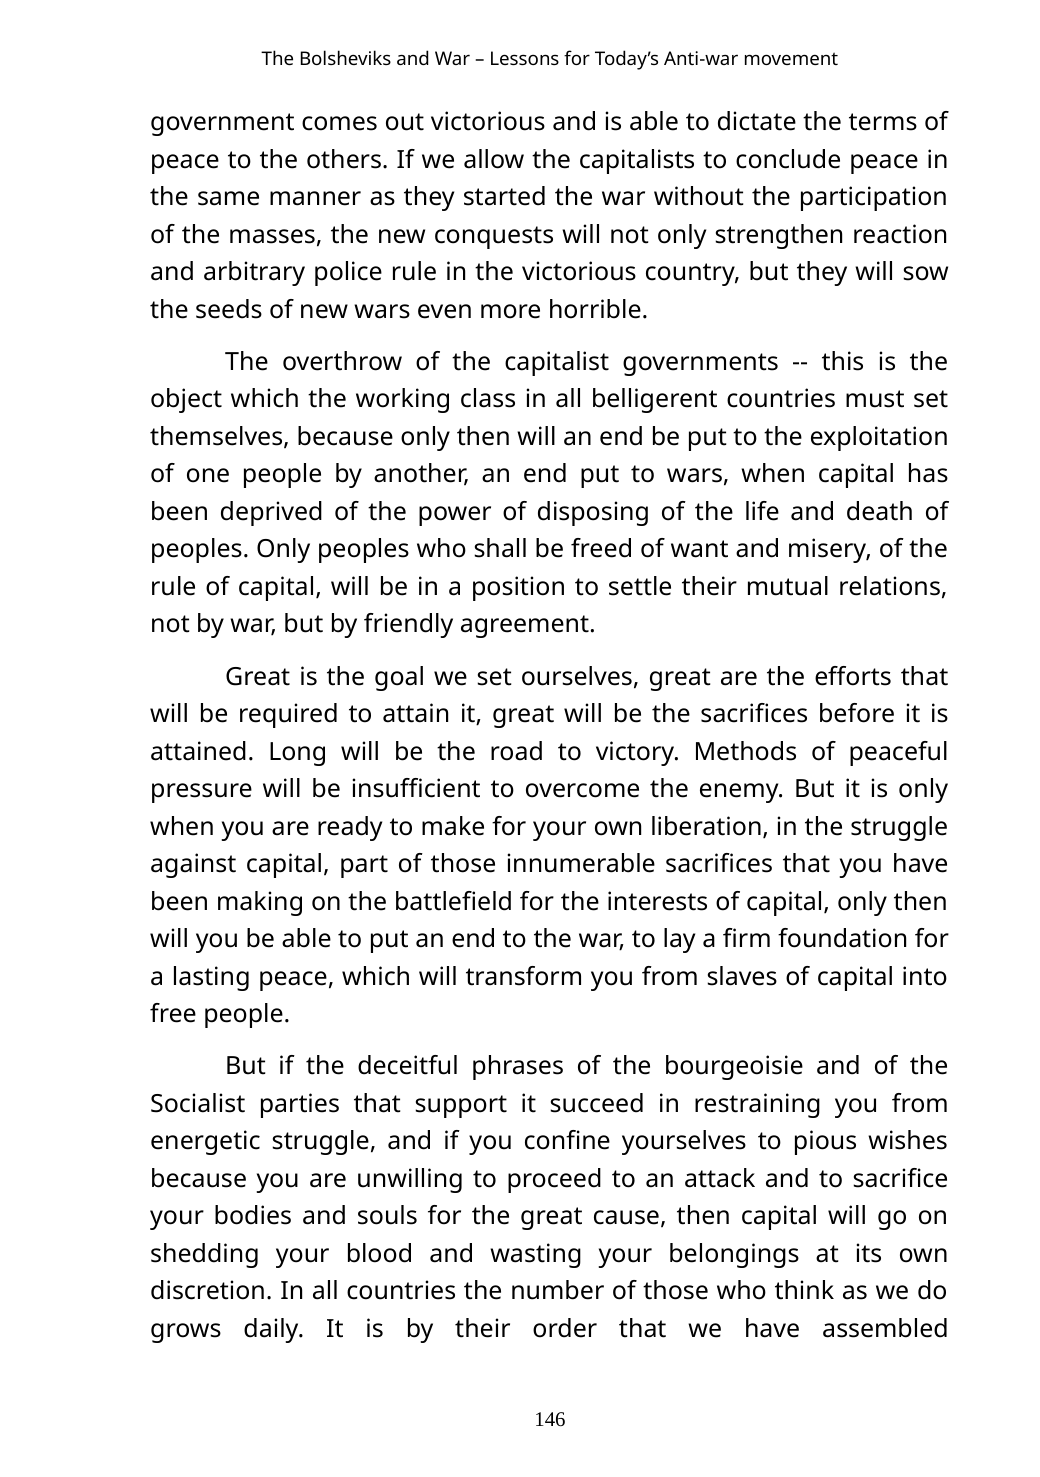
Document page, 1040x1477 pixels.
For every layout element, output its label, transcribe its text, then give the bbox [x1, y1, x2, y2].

text But if the deceitful phrases of the bourgeoisie and of the Socialist parties that support it succeed in restraining you from energetic struggle, and if you confine yourselves to pious wishes because you are unwilling to proceed to an attack and to sacrifice your bodies and souls for the great cause, then capital will go on shedding your blood and wasting your belongings at its own discretion. In all countries the number of those who think as we do grows daily. It is by their order that we have assembled [150, 1044, 949, 1344]
text Great is the goal we set ourselves, great are the efforts that will be required to attain it, great will be the sacrifices before it is attained. Long will be the road to victory. Methods of peaceful pressure will be insufficient to overcome the enemy. But it is only when you are ready to make for your own liberation, in the struggle against capital, part of those innumerable sacrifices that you have been making on the battlefield for the interests of capital, only then will you be able to put an end to the war, to lay a firm foundation for a lasting peace, which will transform you from slaves of capital into free people. [150, 655, 949, 1030]
text The overthrow of the capitalist governments -- this is the object which the working class in all belligerent countries must set themselves, because only then will an end be put to the exploitation of one people by another, an end put to wars, when capital has been deprived of the power of disposing of the life and death of peoples. Only peoples who shall be freed of want and misery, of the rule of capital, will be in a position to settle their mutual relations, not by war, but by friendly agreement. [150, 340, 949, 640]
text government comes out victorious and is able to dictate the terms of peace to the others. If we allow the capitalists to conclude peace in the same manner as they started the war without the participation of the masses, the new conquests will not only strengthen reaction and arbitrary police rule in the victorious country, but they will sow the seeds of new wars even more horrible. [150, 101, 949, 326]
